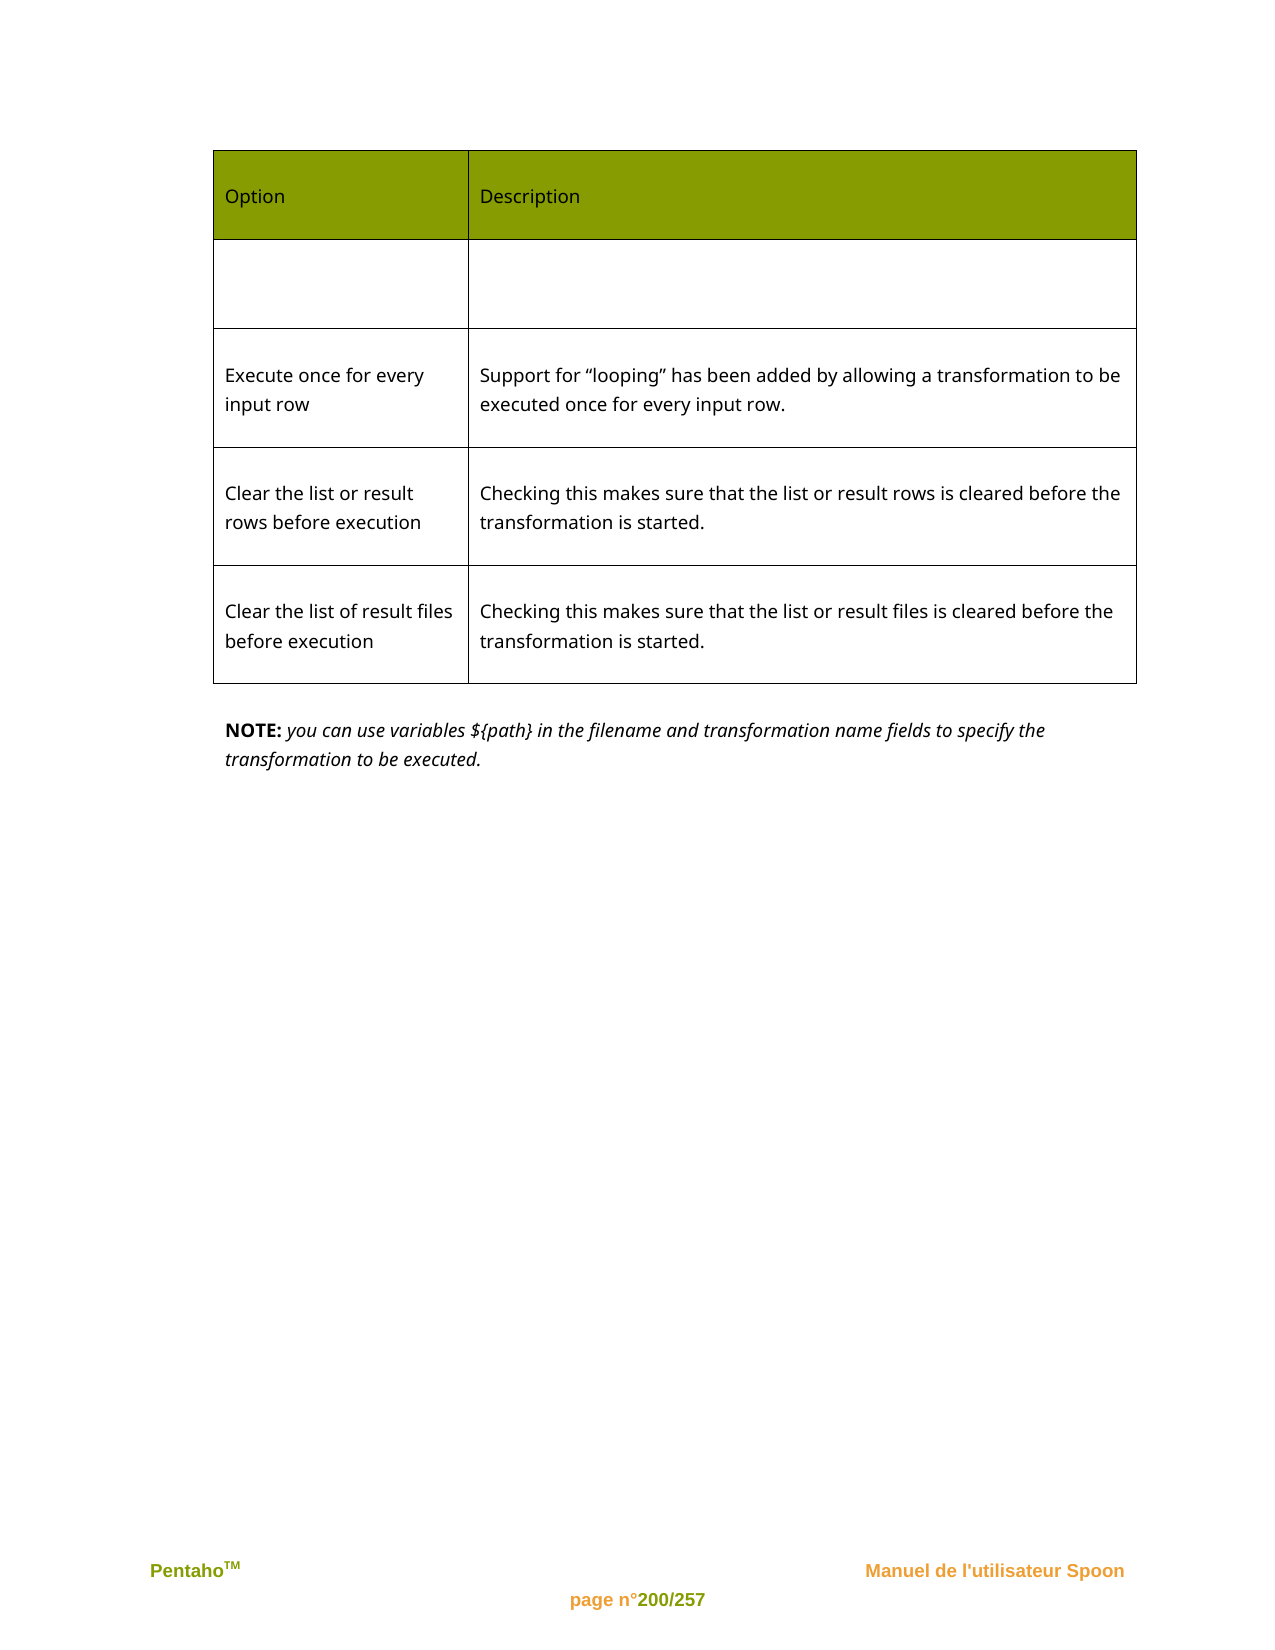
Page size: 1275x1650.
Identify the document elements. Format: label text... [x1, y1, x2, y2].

table_cell Support for “looping” has been added by allowing a transformation to be executed once for every input row. [469, 329, 1136, 447]
table_cell [469, 240, 1136, 328]
text NOTE: you can use variables ${path} in the filename and transformation name fields to specify the transformation to be executed. [225, 714, 1125, 772]
table_header Description [469, 151, 1136, 239]
table_cell Clear the list or result rows before execution [214, 448, 468, 565]
table_header Option [214, 151, 468, 239]
table_cell Clear the list of result files before execution [214, 566, 468, 683]
table_cell Checking this makes sure that the list or result rows is cleared before the transformation is started. [469, 448, 1136, 565]
table_cell Checking this makes sure that the list or result files is cleared before the transformation is started. [469, 566, 1136, 683]
table_cell Execute once for every input row [214, 329, 468, 447]
table_cell [214, 240, 468, 328]
